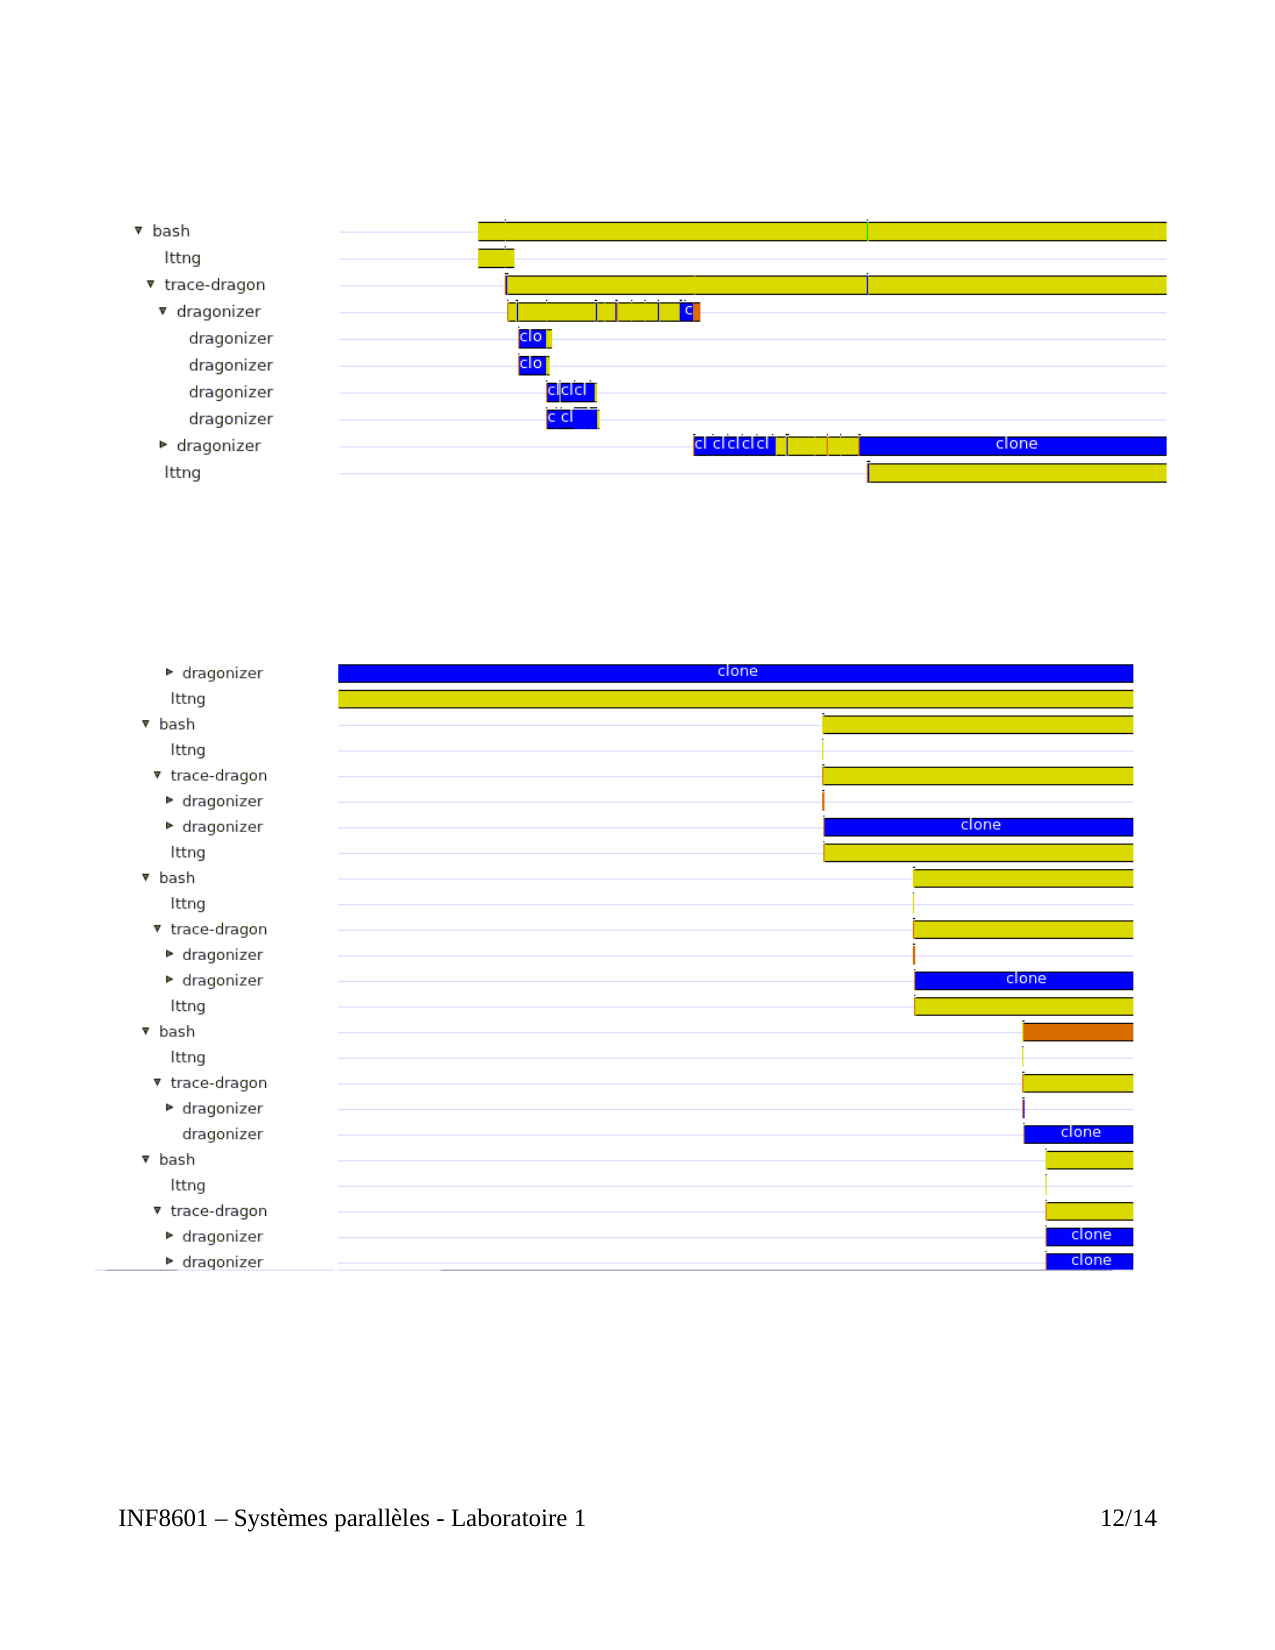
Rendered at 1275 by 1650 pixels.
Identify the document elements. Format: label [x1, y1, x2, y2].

picture [94, 662, 1134, 1272]
picture [127, 217, 1167, 489]
